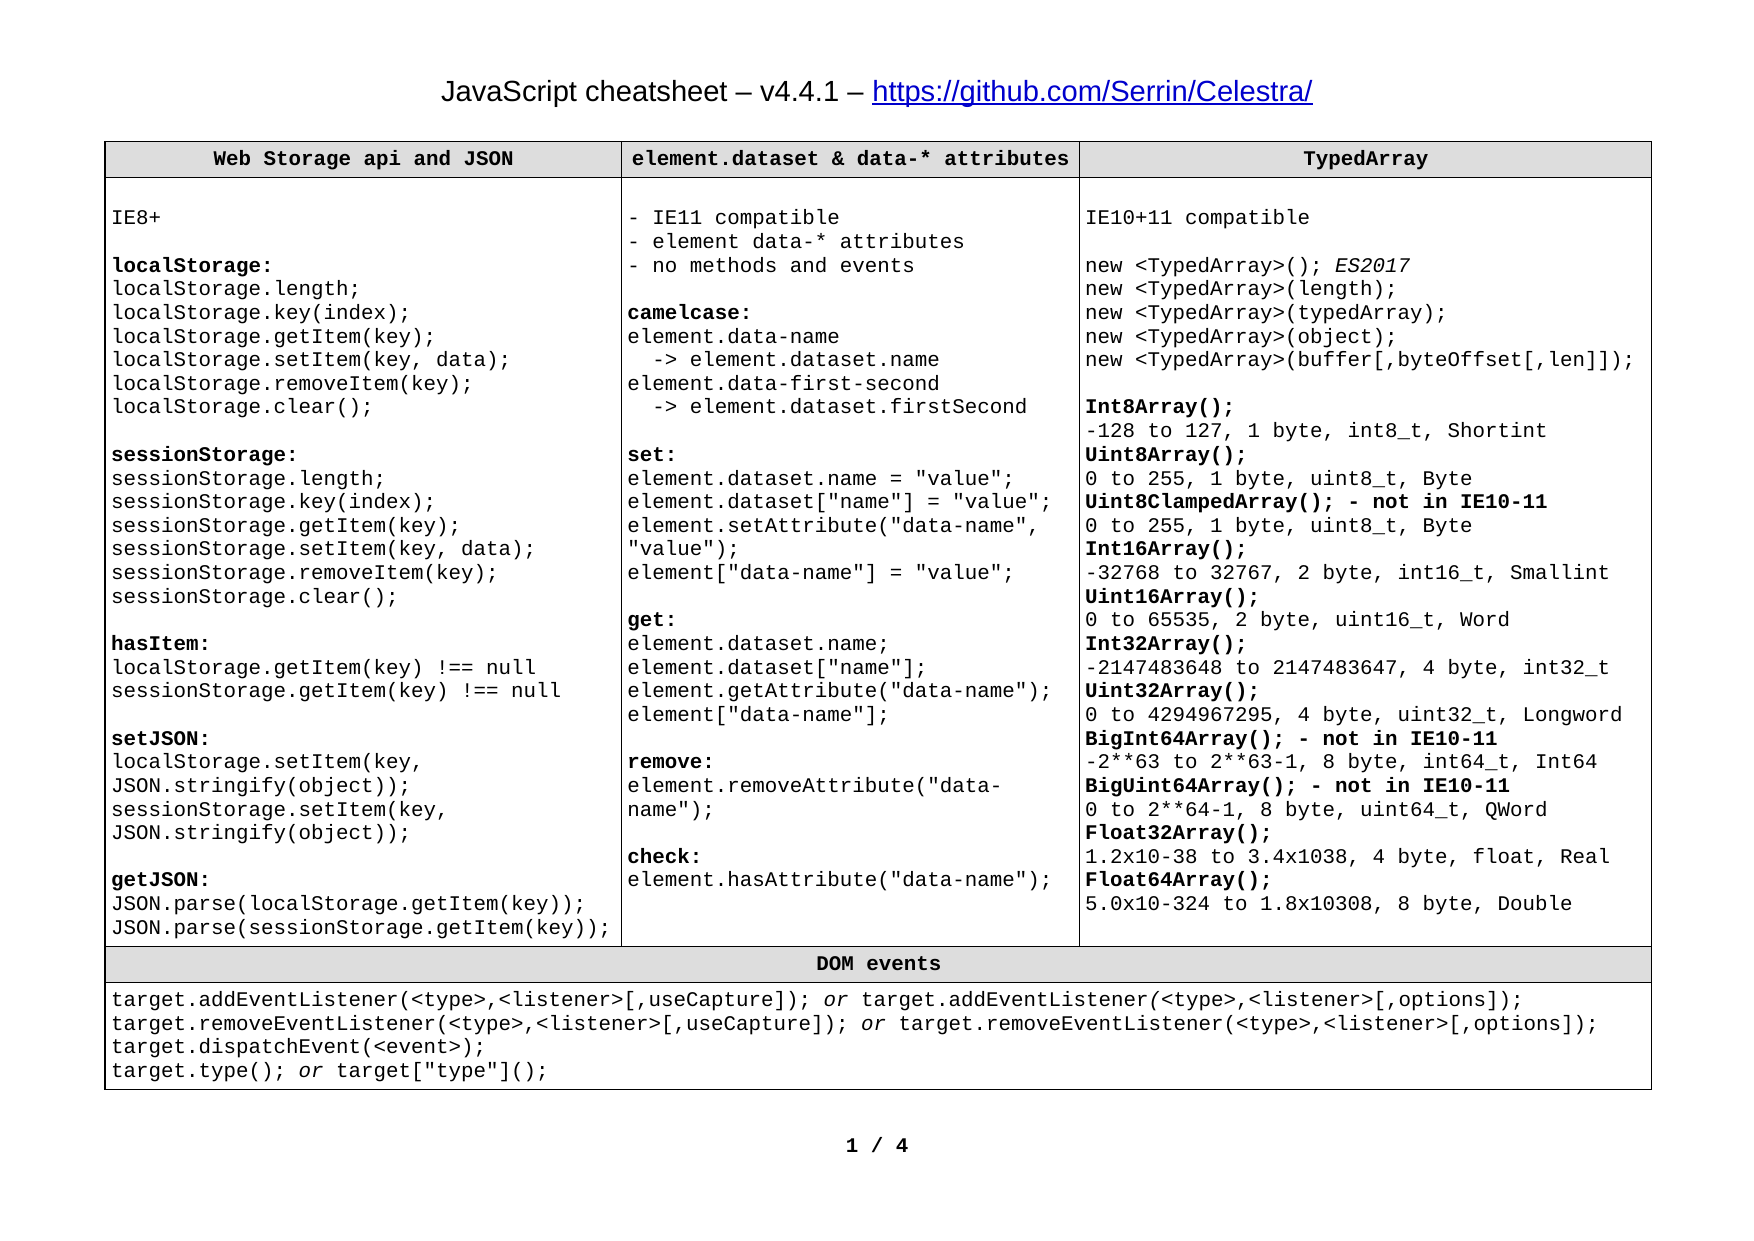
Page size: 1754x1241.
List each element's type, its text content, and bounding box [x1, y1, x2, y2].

table_header element.dataset & data-* attributes [622, 142, 1079, 177]
table_cell IE10+11 compatible new <TypedArray>(); ES2017 new <TypedArray>(length); new <TypedArray>(typedArray); new <TypedArray>(object); new <TypedArray>(buffer[,byteOffset[,len]]); Int8Array(); -128 to 127, 1 byte, int8_t, Shortint Uint8Array(); 0 to 255, 1 byte, uint8_t, Byte Uint8ClampedArray(); - not in IE10-11 0 to 255, 1 byte, uint8_t, Byte Int16Array(); -32768 to 32767, 2 byte, int16_t, Smallint Uint16Array(); 0 to 65535, 2 byte, uint16_t, Word Int32Array(); -2147483648 to 2147483647, 4 byte, int32_t Uint32Array(); 0 to 4294967295, 4 byte, uint32_t, Longword BigInt64Array(); - not in IE10-11 -2**63 to 2**63-1, 8 byte, int64_t, Int64 BigUint64Array(); - not in IE10-11 0 to 2**64-1, 8 byte, uint64_t, QWord Float32Array(); 1.2x10-38 to 3.4x1038, 4 byte, float, Real Float64Array(); 5.0x10-324 to 1.8x10308, 8 byte, Double [1080, 178, 1651, 946]
table_cell target.addEventListener(<type>,<listener>[,useCapture]); or target.addEventListener(<type>,<listener>[,options]); target.removeEventListener(<type>,<listener>[,useCapture]); or target.removeEventListener(<type>,<listener>[,options]); target.dispatchEvent(<event>); target.type(); or target["type"](); [106, 983, 1651, 1089]
table_cell DOM events [106, 947, 1651, 982]
table_header TypedArray [1080, 142, 1651, 177]
table_header Web Storage api and JSON [106, 142, 621, 177]
table_cell - IE11 compatible - element data-* attributes - no methods and events camelcase: element.data-name -> element.dataset.name element.data-first-second -> element.dataset.firstSecond set: element.dataset.name = "value"; element.dataset["name"] = "value"; element.setAttribute("data-name", "value"); element["data-name"] = "value"; get: element.dataset.name; element.dataset["name"]; element.getAttribute("data-name"); element["data-name"]; remove: element.removeAttribute("data-name"); check: element.hasAttribute("data-name"); [622, 178, 1079, 946]
text JavaScript cheatsheet – v4.4.1 – https://github.com/Serrin/Celestra/ [105, 74, 1648, 107]
table_cell IE8+ localStorage: localStorage.length; localStorage.key(index); localStorage.getItem(key); localStorage.setItem(key, data); localStorage.removeItem(key); localStorage.clear(); sessionStorage: sessionStorage.length; sessionStorage.key(index); sessionStorage.getItem(key); sessionStorage.setItem(key, data); sessionStorage.removeItem(key); sessionStorage.clear(); hasItem: localStorage.getItem(key) !== null sessionStorage.getItem(key) !== null setJSON: localStorage.setItem(key, JSON.stringify(object)); sessionStorage.setItem(key, JSON.stringify(object)); getJSON: JSON.parse(localStorage.getItem(key)); JSON.parse(sessionStorage.getItem(key)); [106, 178, 621, 946]
